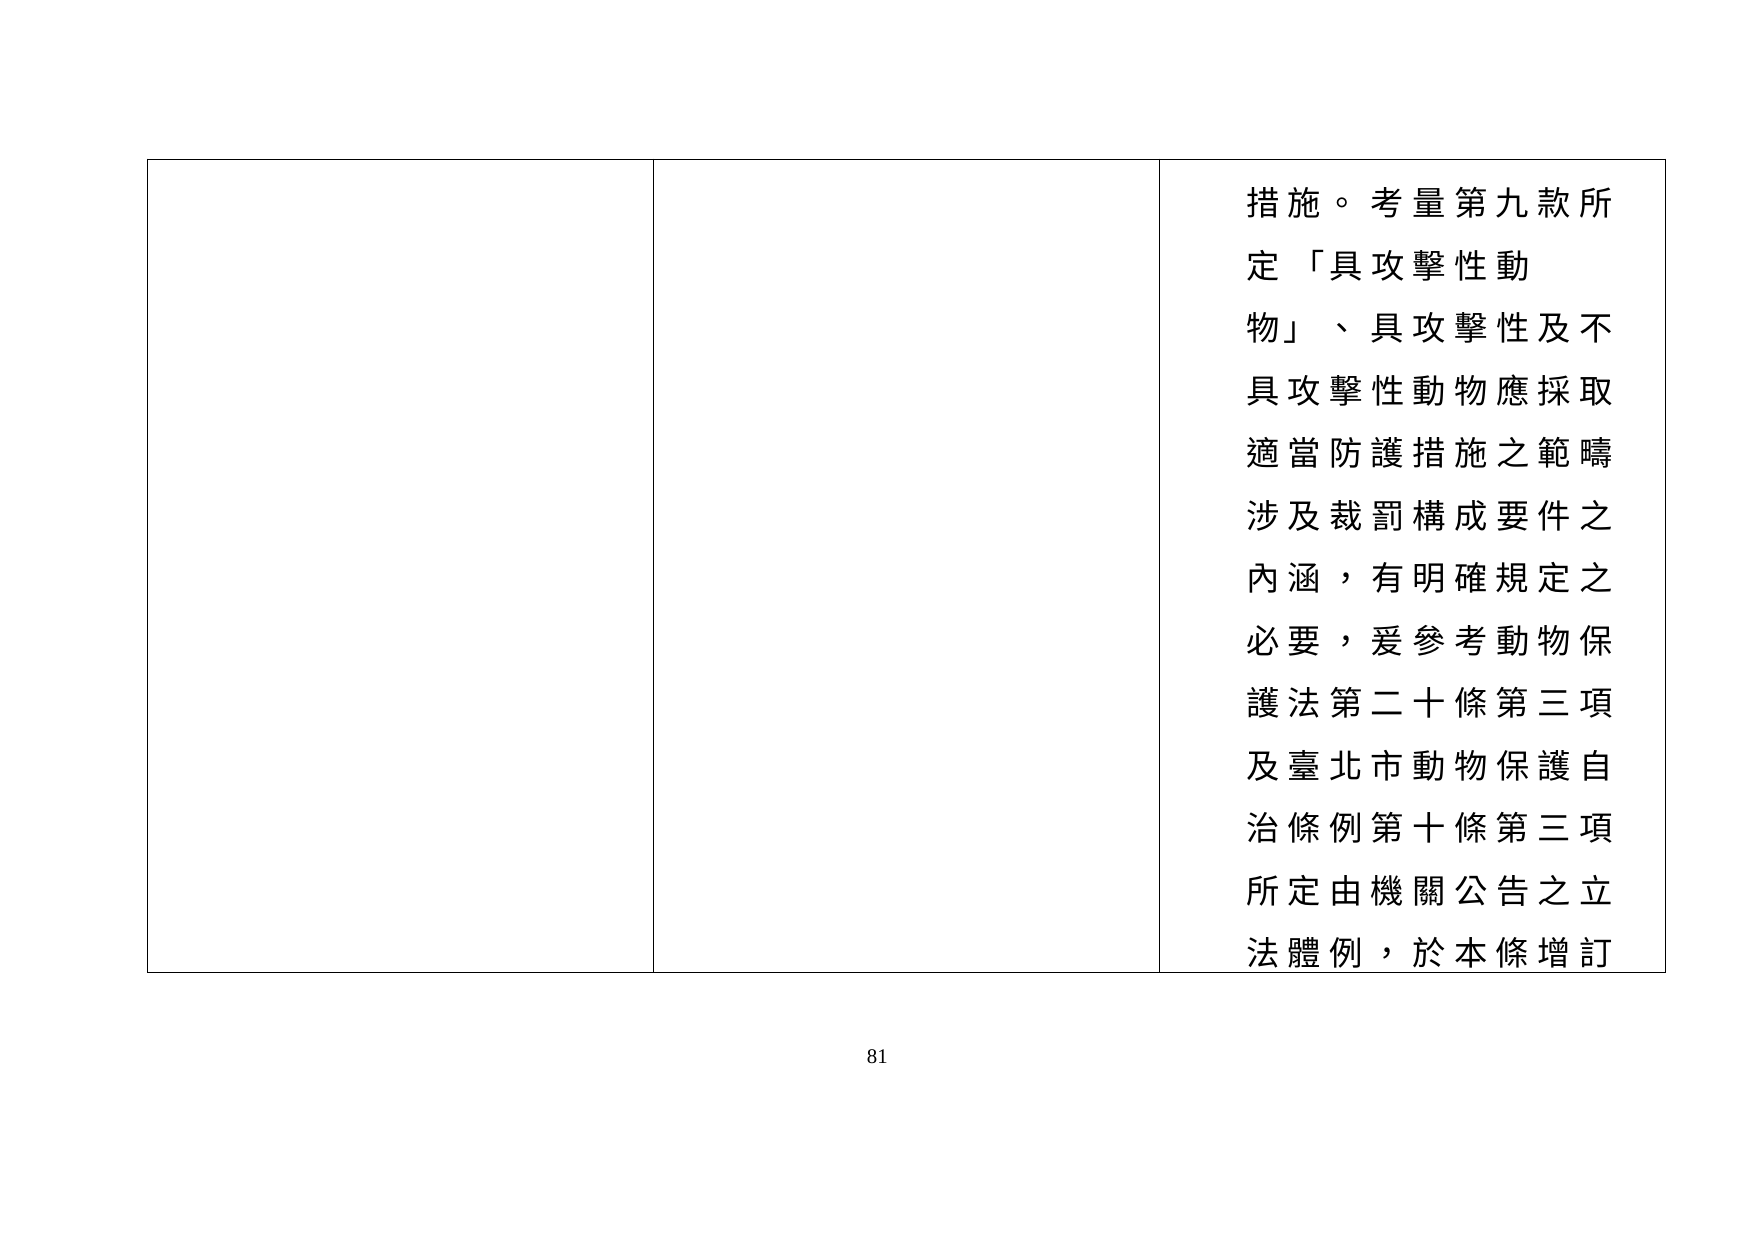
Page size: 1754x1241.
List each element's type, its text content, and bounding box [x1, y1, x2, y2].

table_cell [654, 160, 1159, 972]
table_cell 措施。考量第九款所定「具攻擊性動物」、具攻擊性及不具攻擊性動物應採取適當防護措施之範疇涉及裁罰構成要件之內涵，有明確規定之必要，爰參考動物保護法第二十條第三項及臺北市動物保護自治條例第十條第三項所定由機關公告之立法體例，於本條增訂 [1160, 160, 1665, 972]
table_cell [148, 160, 653, 972]
